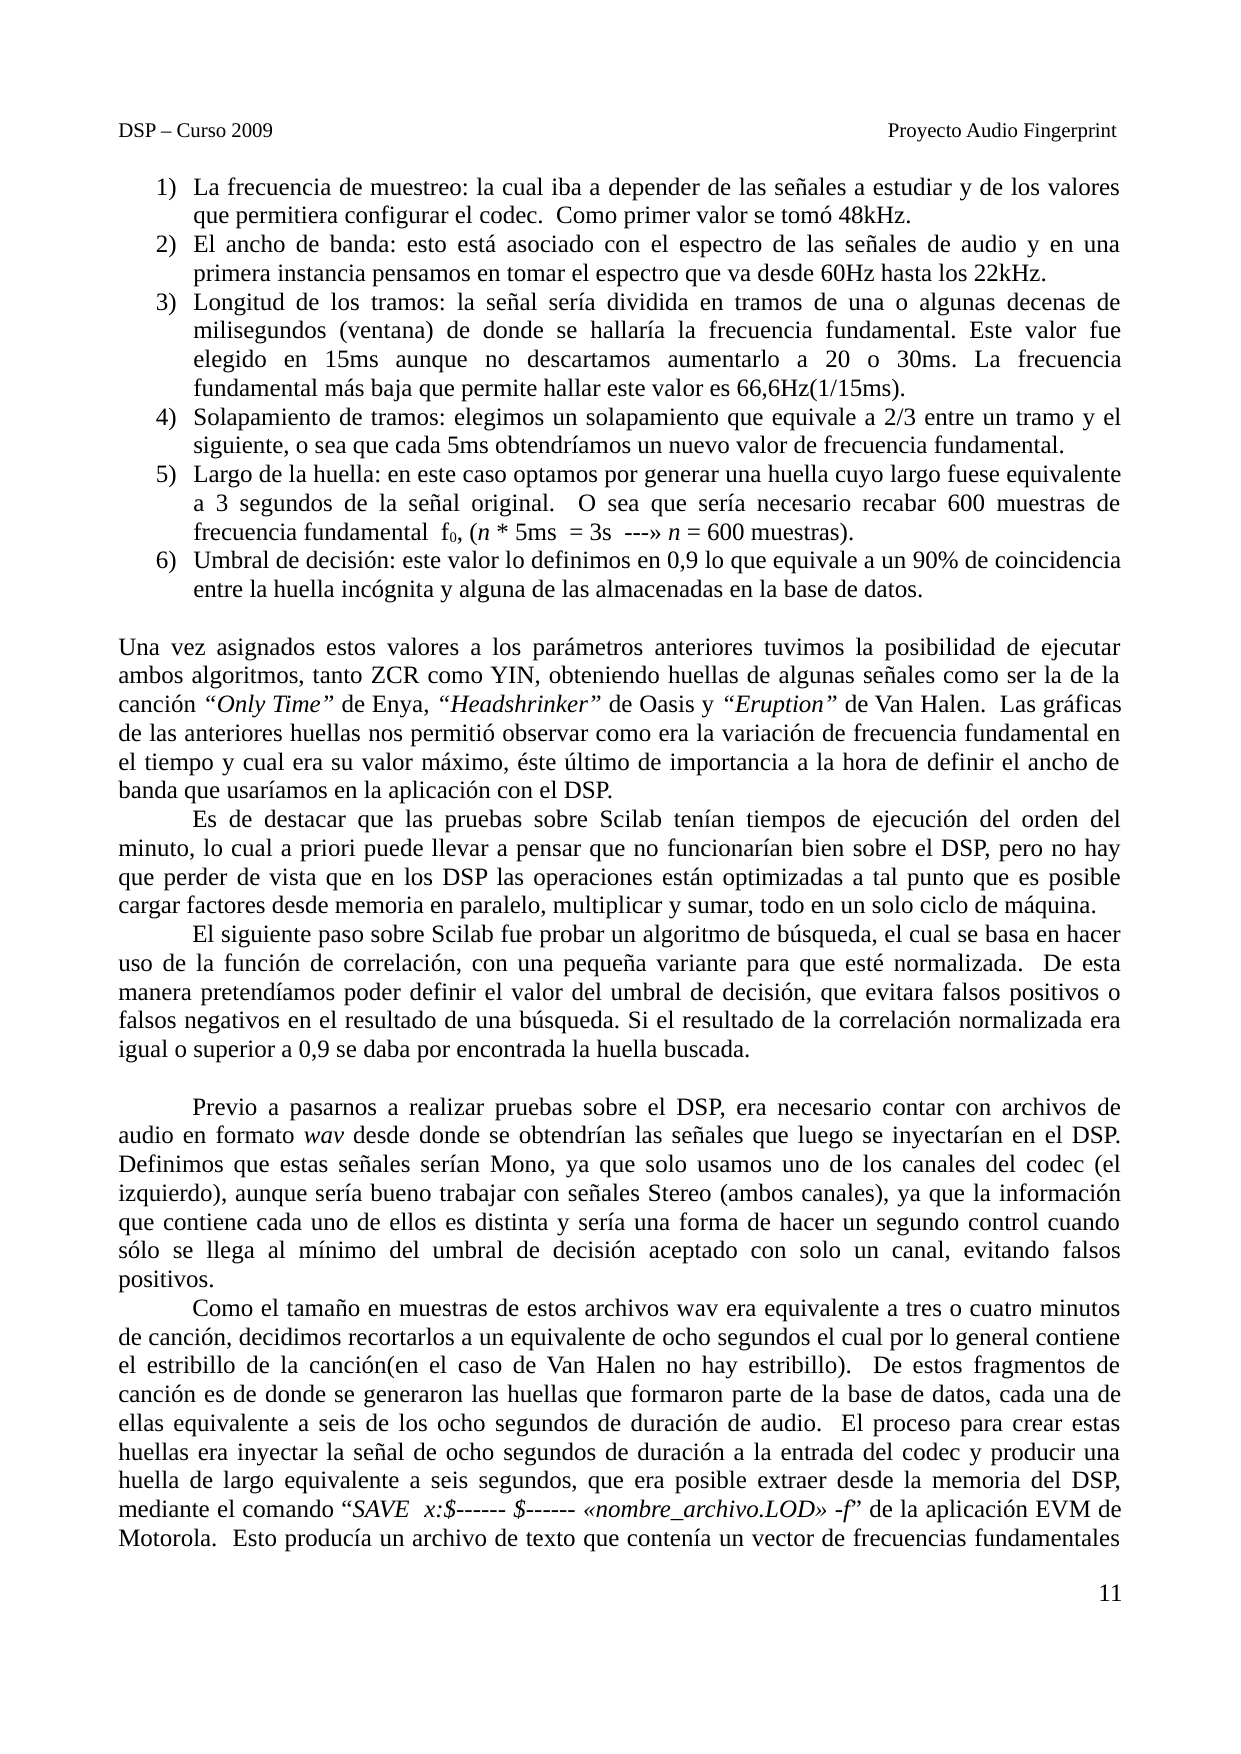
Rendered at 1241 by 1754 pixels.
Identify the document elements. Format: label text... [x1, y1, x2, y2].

text Como el tamaño en muestras de estos archivos wav era equivalente a tres o cuatro minutos de canción, decidimos recortarlos a un equivalente de ocho segundos el cual por lo general contiene el estribillo de la canción(en el caso de Van Halen no hay estribillo). De estos fragmentos de canción es de donde se generaron las huellas que formaron parte de la base de datos, cada una de ellas equivalente a seis de los ocho segundos de duración de audio. El proceso para crear estas huellas era inyectar la señal de ocho segundos de duración a la entrada del codec y producir una huella de largo equivalente a seis segundos, que era posible extraer desde la memoria del DSP, mediante el comando “SAVE x:$------ $------ «nombre_archivo.LOD» -f” de la aplicación EVM de Motorola. Esto producía un archivo de texto que contenía un vector de frecuencias fundamentales [118, 1293, 1122, 1552]
list Solapamiento de tramos: elegimos un solapamiento que equivale a 2/3 entre un tramo y el siguiente, o sea que cada 5ms obtendríamos un nuevo valor de frecuencia fundamental. [156, 402, 1122, 459]
list Longitud de los tramos: la señal sería dividida en tramos de una o algunas decenas de milisegundos (ventana) de donde se hallaría la frecuencia fundamental. Este valor fue elegido en 15ms aunque no descartamos aumentarlo a 20 o 30ms. La frecuencia fundamental más baja que permite hallar este valor es 66,6Hz(1/15ms). [156, 287, 1122, 402]
text Una vez asignados estos valores a los parámetros anteriores tuvimos la posibilidad de ejecutar ambos algoritmos, tanto ZCR como YIN, obteniendo huellas de algunas señales como ser la de la canción “Only Time” de Enya, “Headshrinker” de Oasis y “Eruption” de Van Halen. Las gráficas de las anteriores huellas nos permitió observar como era la variación de frecuencia fundamental en el tiempo y cual era su valor máximo, éste último de importancia a la hora de definir el ancho de banda que usaríamos en la aplicación con el DSP. [118, 632, 1122, 804]
text El siguiente paso sobre Scilab fue probar un algoritmo de búsqueda, el cual se basa en hacer uso de la función de correlación, con una pequeña variante para que esté normalizada. De esta manera pretendíamos poder definir el valor del umbral de decisión, que evitara falsos positivos o falsos negativos en el resultado de una búsqueda. Si el resultado de la correlación normalizada era igual o superior a 0,9 se daba por encontrada la huella buscada. [118, 919, 1122, 1063]
text Es de destacar que las pruebas sobre Scilab tenían tiempos de ejecución del orden del minuto, lo cual a priori puede llevar a pensar que no funcionarían bien sobre el DSP, pero no hay que perder de vista que en los DSP las operaciones están optimizadas a tal punto que es posible cargar factores desde memoria en paralelo, multiplicar y sumar, todo en un solo ciclo de máquina. [118, 804, 1122, 919]
list Umbral de decisión: este valor lo definimos en 0,9 lo que equivale a un 90% de coincidencia entre la huella incógnita y alguna de las almacenadas en la base de datos. [156, 545, 1122, 603]
text Previo a pasarnos a realizar pruebas sobre el DSP, era necesario contar con archivos de audio en formato wav desde donde se obtendrían las señales que luego se inyectarían en el DSP. Definimos que estas señales serían Mono, ya que solo usamos uno de los canales del codec (el izquierdo), aunque sería bueno trabajar con señales Stereo (ambos canales), ya que la información que contiene cada uno de ellos es distinta y sería una forma de hacer un segundo control cuando sólo se llega al mínimo del umbral de decisión aceptado con solo un canal, evitando falsos positivos. [118, 1092, 1122, 1293]
list Largo de la huella: en este caso optamos por generar una huella cuyo largo fuese equivalente a 3 segundos de la señal original. O sea que sería necesario recabar 600 muestras de frecuencia fundamental f0, (n * 5ms = 3s ---» n = 600 muestras). [156, 459, 1122, 545]
list El ancho de banda: esto está asociado con el espectro de las señales de audio y en una primera instancia pensamos en tomar el espectro que va desde 60Hz hasta los 22kHz. [156, 229, 1122, 287]
list La frecuencia de muestreo: la cual iba a depender de las señales a estudiar y de los valores que permitiera configurar el codec. Como primer valor se tomó 48kHz. [156, 172, 1122, 229]
